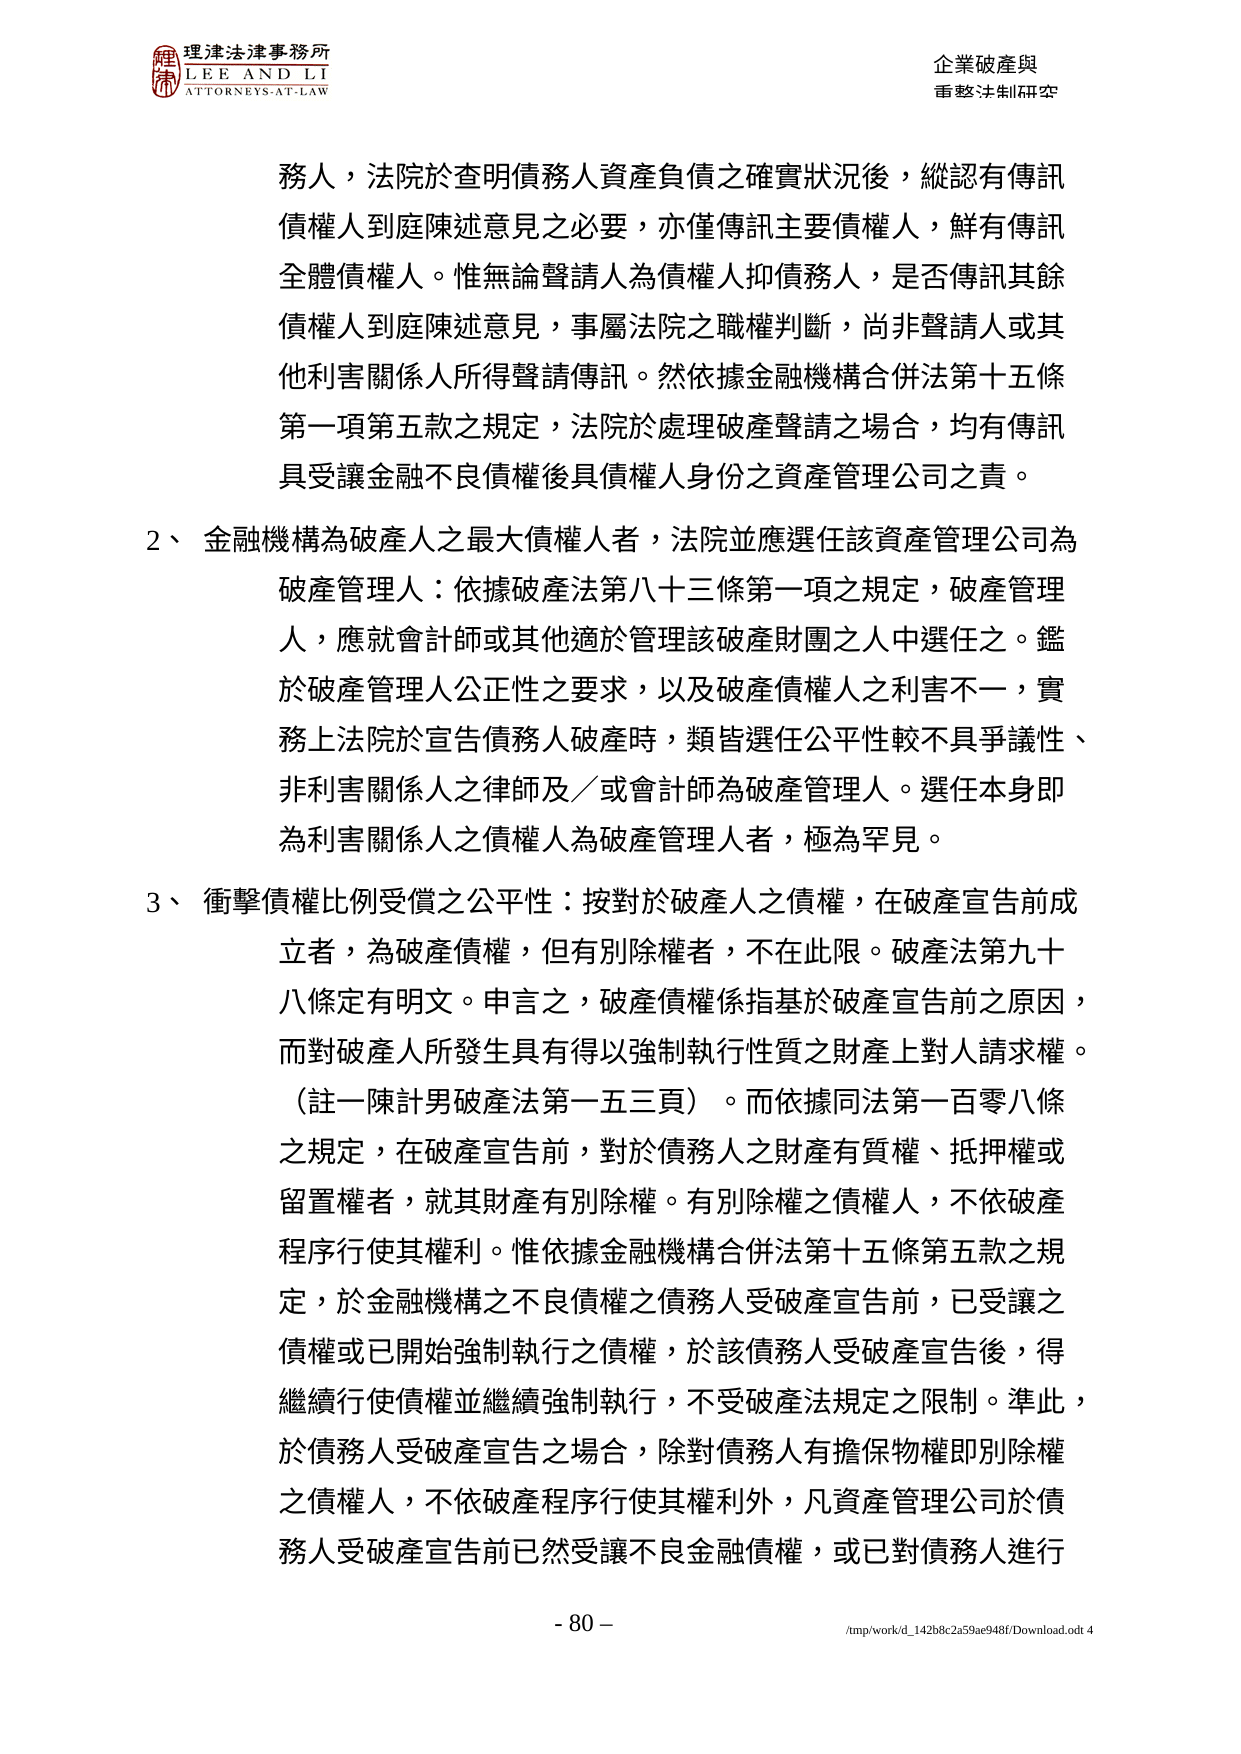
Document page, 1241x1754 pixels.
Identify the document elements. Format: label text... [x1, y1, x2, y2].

list 務人，法院於查明債務人資產負債之確實狀況後，縱認有傳訊債權人到庭陳述意見之必要，亦僅傳訊主要債權人，鮮有傳訊全體債權人。惟無論聲請人為債權人抑債務人，是否傳訊其餘債權人到庭陳述意見，事屬法院之職權判斷，尚非聲請人或其他利害關係人所得聲請傳訊。然依據金融機構合併法第十五條第一項第五款之規定，法院於處理破產聲請之場合，均有傳訊具受讓金融不良債權後具債權人身份之資產管理公司之責。 [146, 146, 1094, 496]
list 衝擊債權比例受償之公平性：按對於破產人之債權，在破產宣告前成立者，為破產債權，但有別除權者，不在此限。破產法第九十八條定有明文。申言之，破產債權係指基於破產宣告前之原因，而對破產人所發生具有得以強制執行性質之財產上對人請求權。（註一陳計男破產法第一五三頁）。而依據同法第一百零八條之規定，在破產宣告前，對於債務人之財產有質權、抵押權或留置權者，就其財產有別除權。有別除權之債權人，不依破產程序行使其權利。惟依據金融機構合併法第十五條第五款之規定，於金融機構之不良債權之債務人受破產宣告前，已受讓之債權或已開始強制執行之債權，於該債務人受破產宣告後，得繼續行使債權並繼續強制執行，不受破產法規定之限制。準此，於債務人受破產宣告之場合，除對債務人有擔保物權即別除權之債權人，不依破產程序行使其權利外，凡資產管理公司於債務人受破產宣告前已然受讓不良金融債權，或已對債務人進行 [146, 871, 1094, 1571]
list 金融機構為破產人之最大債權人者，法院並應選任該資產管理公司為破產管理人：依據破產法第八十三條第一項之規定，破產管理人，應就會計師或其他適於管理該破產財團之人中選任之。鑑於破產管理人公正性之要求，以及破產債權人之利害不一，實務上法院於宣告債務人破產時，類皆選任公平性較不具爭議性、非利害關係人之律師及／或會計師為破產管理人。選任本身即為利害關係人之債權人為破產管理人者，極為罕見。 [146, 508, 1094, 858]
